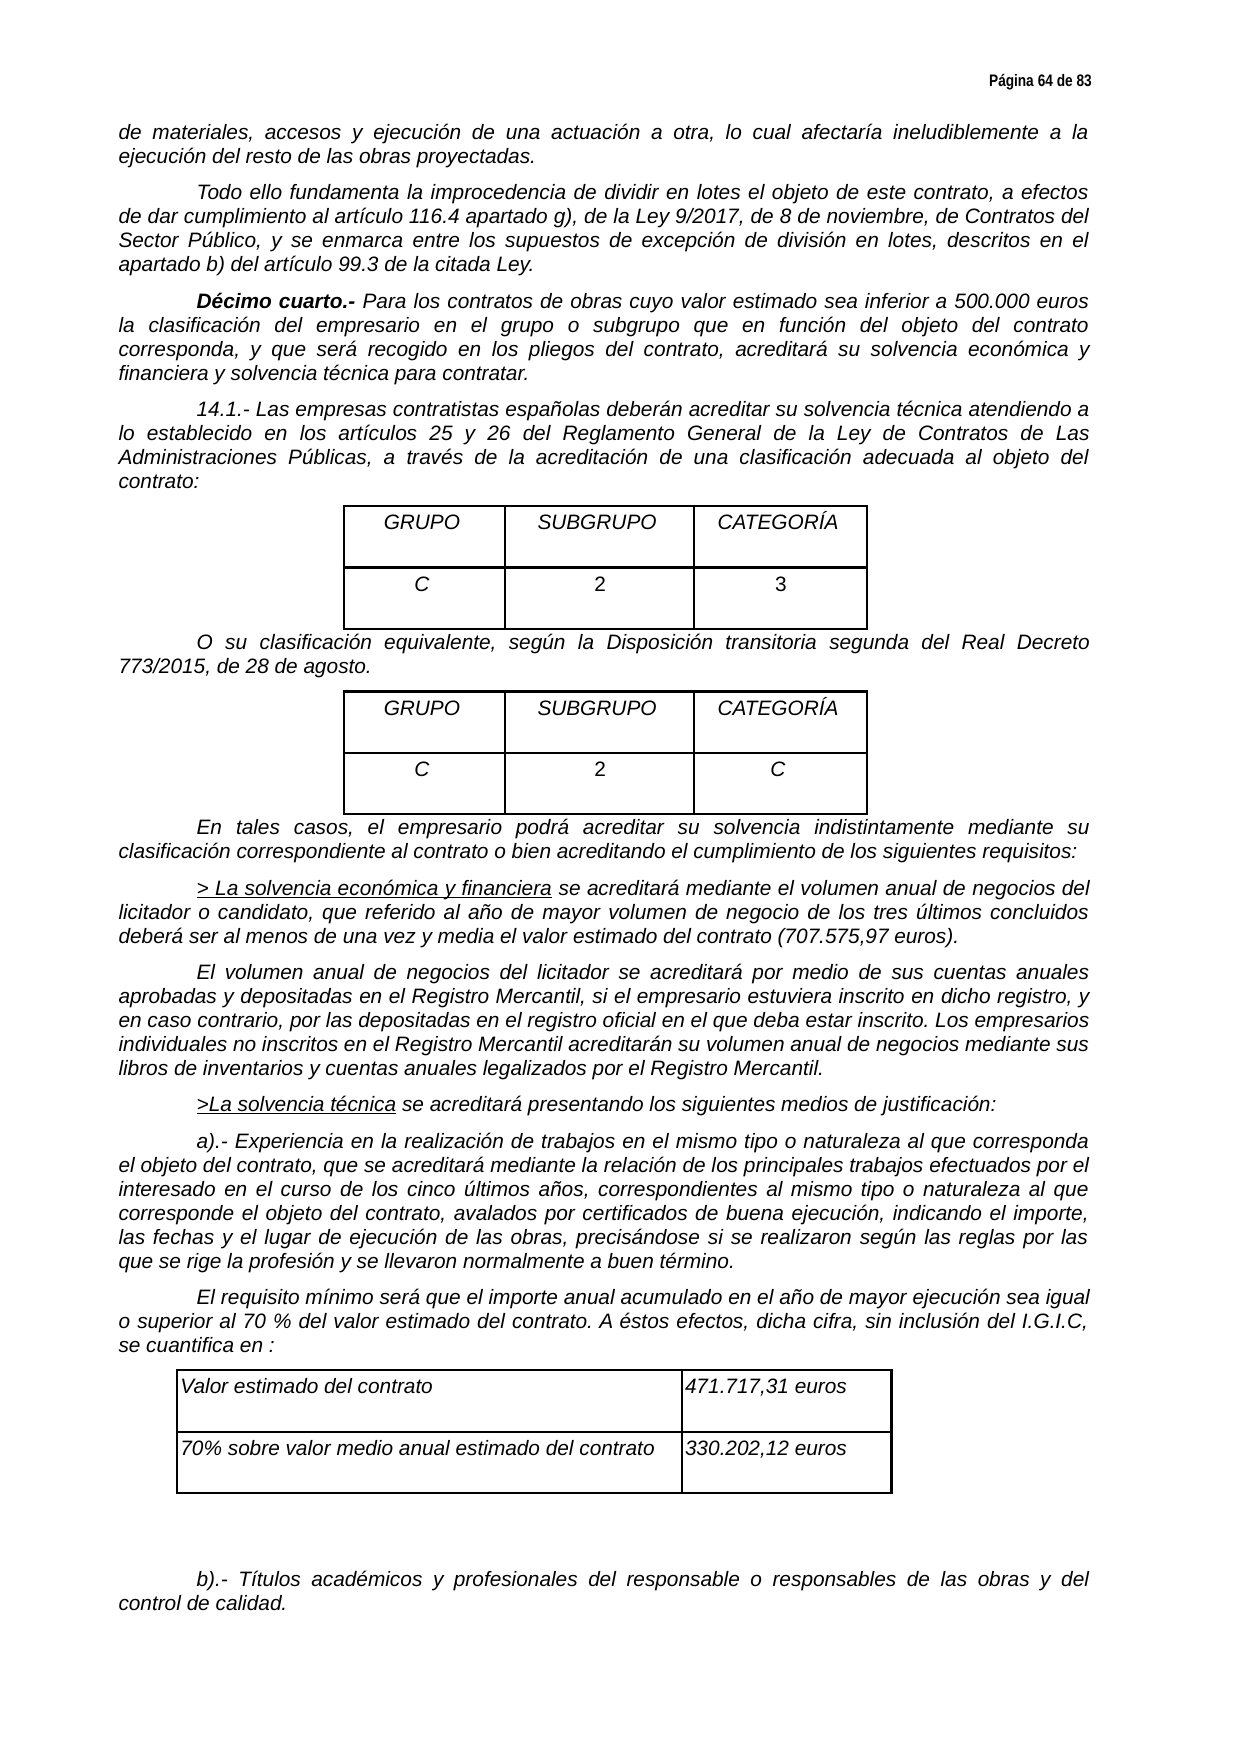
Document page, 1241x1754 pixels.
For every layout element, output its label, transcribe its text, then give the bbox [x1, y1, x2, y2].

table_cell 70% sobre valor medio anual estimado del contrato [178, 1433, 681, 1492]
table_header CATEGORÍA [695, 693, 866, 752]
text En tales casos, el empresario podrá acreditar su solvencia indistintamente mediante su clasificación correspondiente al contrato o bien acreditando el cumplimiento de los siguientes requisitos: [118, 815, 1092, 863]
table_header SUBGRUPO [506, 693, 693, 752]
text 14.1.- Las empresas contratistas españolas deberán acreditar su solvencia técnica atendiendo a lo establecido en los artículos 25 y 26 del Reglamento General de la Ley de Contratos de Las Administraciones Públicas, a través de la acreditación de una clasificación adecuada al objeto del contrato: [118, 397, 1092, 493]
text a).- Experiencia en la realización de trabajos en el mismo tipo o naturaleza al que corresponda el objeto del contrato, que se acreditará mediante la relación de los principales trabajos efectuados por el interesado en el curso de los cinco últimos años, correspondientes al mismo tipo o naturaleza al que corresponde el objeto del contrato, avalados por certificados de buena ejecución, indicando el importe, las fechas y el lugar de ejecución de las obras, precisándose si se realizaron según las reglas por las que se rige la profesión y se llevaron normalmente a buen término. [118, 1129, 1092, 1272]
table_cell C [345, 754, 504, 813]
text de materiales, accesos y ejecución de una actuación a otra, lo cual afectaría ineludiblemente a la ejecución del resto de las obras proyectadas. [118, 120, 1092, 168]
table_cell 3 [695, 569, 866, 628]
text > La solvencia económica y financiera se acreditará mediante el volumen anual de negocios del licitador o candidato, que referido al año de mayor volumen de negocio de los tres últimos concluidos deberá ser al menos de una vez y media el valor estimado del contrato (707.575,97 euros). [118, 876, 1092, 947]
table_cell 330.202,12 euros [683, 1433, 890, 1492]
table_header Valor estimado del contrato [178, 1371, 681, 1431]
table_cell 2 [506, 754, 693, 813]
table_header GRUPO [345, 507, 504, 566]
text Décimo cuarto.- Para los contratos de obras cuyo valor estimado sea inferior a 500.000 euros la clasificación del empresario en el grupo o subgrupo que en función del objeto del contrato corresponda, y que será recogido en los pliegos del contrato, acreditará su solvencia económica y financiera y solvencia técnica para contratar. [118, 288, 1092, 384]
table_header SUBGRUPO [506, 507, 693, 566]
table_cell 2 [506, 569, 693, 628]
text O su clasificación equivalente, según la Disposición transitoria segunda del Real Decreto 773/2015, de 28 de agosto. [118, 630, 1092, 678]
table_header 471.717,31 euros [683, 1371, 890, 1431]
text El requisito mínimo será que el importe anual acumulado en el año de mayor ejecución sea igual o superior al 70 % del valor estimado del contrato. A éstos efectos, dicha cifra, sin inclusión del I.G.I.C, se cuantifica en : [118, 1285, 1092, 1357]
text Todo ello fundamenta la improcedencia de dividir en lotes el objeto de este contrato, a efectos de dar cumplimiento al artículo 116.4 apartado g), de la Ley 9/2017, de 8 de noviembre, de Contratos del Sector Público, y se enmarca entre los supuestos de excepción de división en lotes, descritos en el apartado b) del artículo 99.3 de la citada Ley. [118, 180, 1092, 276]
table_header CATEGORÍA [695, 507, 866, 566]
text >La solvencia técnica se acreditará presentando los siguientes medios de justificación: [118, 1092, 1092, 1116]
table_cell C [345, 569, 504, 628]
text b).- Títulos académicos y profesionales del responsable o responsables de las obras y del control de calidad. [118, 1567, 1092, 1615]
table_header GRUPO [345, 693, 504, 752]
text El volumen anual de negocios del licitador se acreditará por medio de sus cuentas anuales aprobadas y depositadas en el Registro Mercantil, si el empresario estuviera inscrito en dicho registro, y en caso contrario, por las depositadas en el registro oficial en el que deba estar inscrito. Los empresarios individuales no inscritos en el Registro Mercantil acreditarán su volumen anual de negocios mediante sus libros de inventarios y cuentas anuales legalizados por el Registro Mercantil. [118, 960, 1092, 1080]
table_cell C [695, 754, 866, 813]
